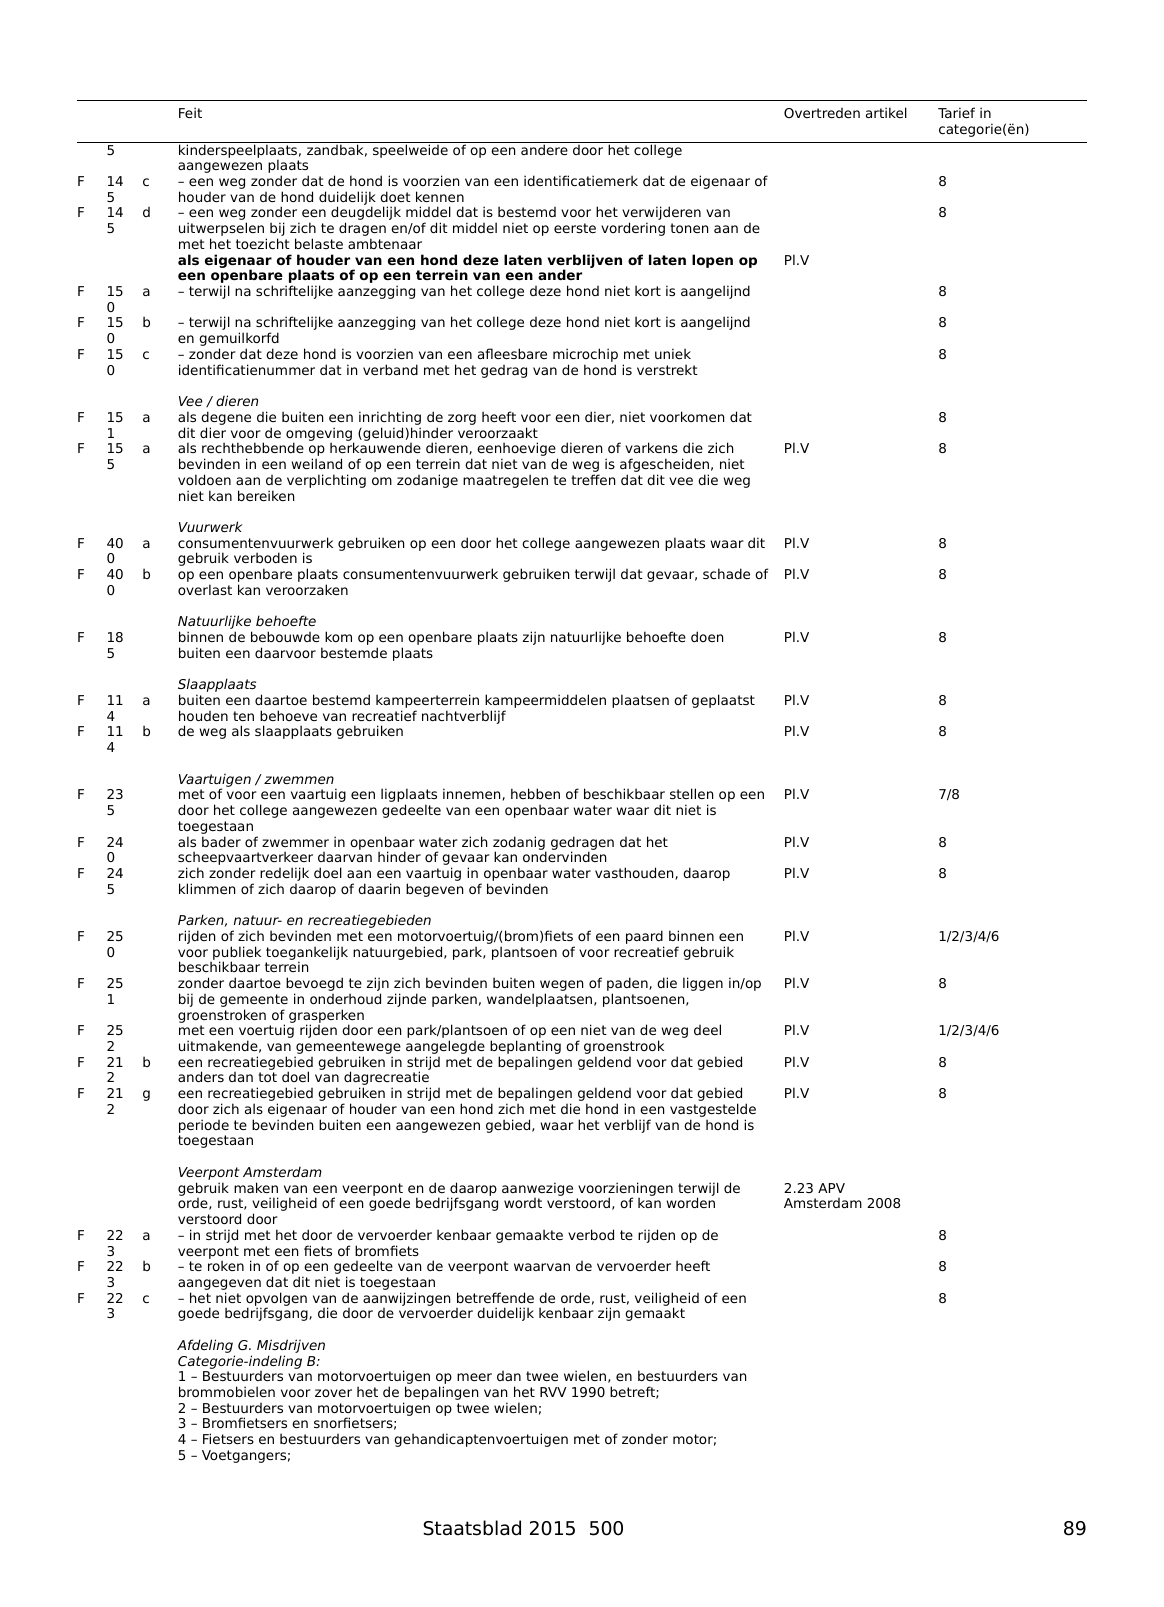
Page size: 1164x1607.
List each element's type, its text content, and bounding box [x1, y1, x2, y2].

table_header Tarief in categorie(ën) [932, 101, 1087, 142]
table_header [77, 101, 101, 142]
table_header [136, 101, 172, 142]
table_header [101, 101, 136, 142]
table_header Feit [172, 101, 778, 142]
table_header Overtreden artikel [778, 101, 932, 142]
